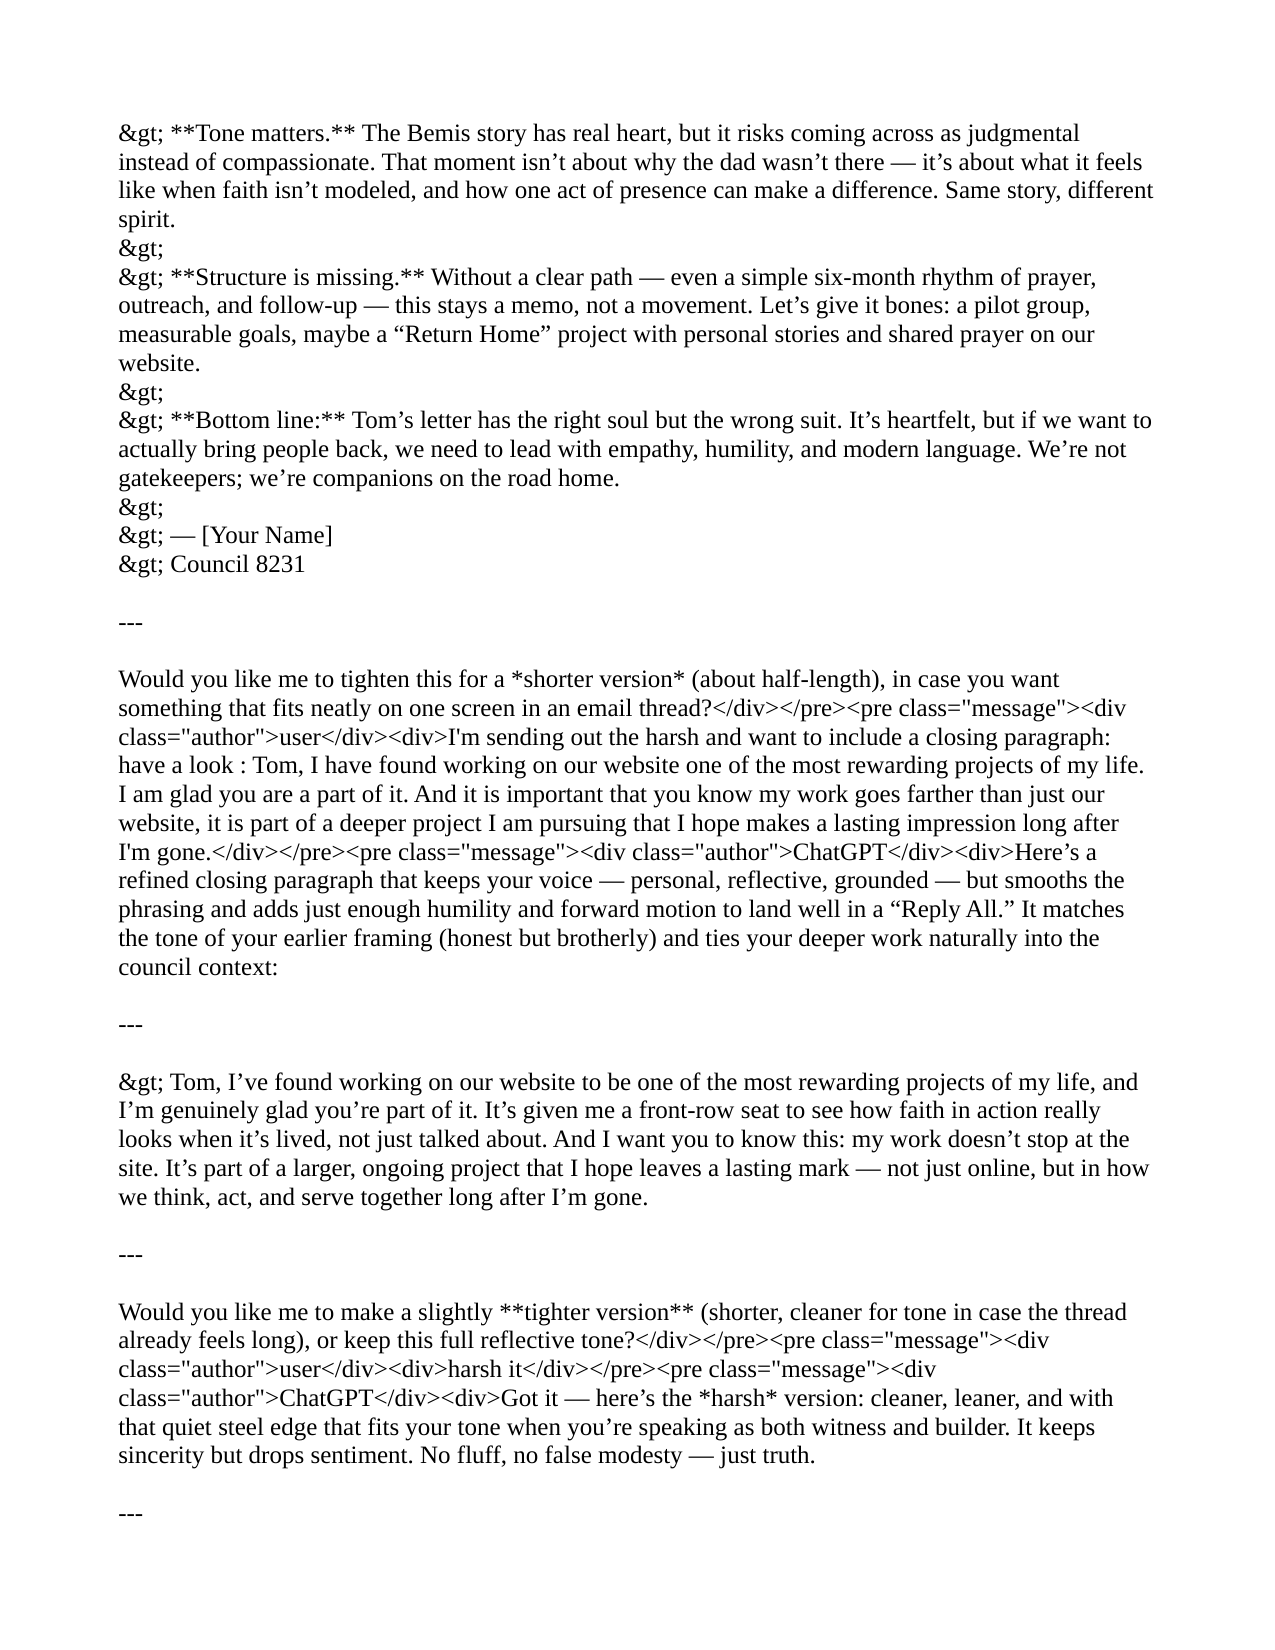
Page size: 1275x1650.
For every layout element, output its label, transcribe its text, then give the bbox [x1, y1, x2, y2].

text --- [118, 607, 1157, 636]
text Would you like me to make a slightly **tighter version** (shorter, cleaner for tone in case the thread already feels long), or keep this full reflective tone?</div></pre><pre class="message"><div class="author">user</div><div>harsh it</div></pre><pre class="message"><div class="author">ChatGPT</div><div>Got it — here’s the *harsh* version: cleaner, leaner, and with that quiet steel edge that fits your tone when you’re speaking as both witness and builder. It keeps sincerity but drops sentiment. No fluff, no false modesty — just truth. [118, 1297, 1157, 1469]
text &gt; **Tone matters.** The Bemis story has real heart, but it risks coming across as judgmental instead of compassionate. That moment isn’t about why the dad wasn’t there — it’s about what it feels like when faith isn’t modeled, and how one act of presence can make a difference. Same story, different spirit. [118, 118, 1157, 233]
text &gt; **Bottom line:** Tom’s letter has the right soul but the wrong suit. It’s heartfelt, but if we want to actually bring people back, we need to lead with empathy, humility, and modern language. We’re not gatekeepers; we’re companions on the road home. [118, 406, 1157, 492]
text Would you like me to tighten this for a *shorter version* (about half-length), in case you want something that fits neatly on one screen in an email thread?</div></pre><pre class="message"><div class="author">user</div><div>I'm sending out the harsh and want to include a closing paragraph: have a look : Tom, I have found working on our website one of the most rewarding projects of my life. I am glad you are a part of it. And it is important that you know my work goes farther than just our website, it is part of a deeper project I am pursuing that I hope makes a lasting impression long after I'm gone.</div></pre><pre class="message"><div class="author">ChatGPT</div><div>Here’s a refined closing paragraph that keeps your voice — personal, reflective, grounded — but smooths the phrasing and adds just enough humility and forward motion to land well in a “Reply All.” It matches the tone of your earlier framing (honest but brotherly) and ties your deeper work naturally into the council context: [118, 664, 1157, 981]
text &gt; **Structure is missing.** Without a clear path — even a simple six-month rhythm of prayer, outreach, and follow-up — this stays a memo, not a movement. Let’s give it bones: a pilot group, measurable goals, maybe a “Return Home” project with personal stories and shared prayer on our website. [118, 262, 1157, 377]
text &gt; [118, 233, 1157, 262]
text &gt; Tom, I’ve found working on our website to be one of the most rewarding projects of my life, and I’m genuinely glad you’re part of it. It’s given me a front-row seat to see how faith in action really looks when it’s lived, not just talked about. And I want you to know this: my work doesn’t stop at the site. It’s part of a larger, ongoing project that I hope leaves a lasting mark — not just online, but in how we think, act, and serve together long after I’m gone. [118, 1067, 1157, 1211]
text &gt; [118, 377, 1157, 406]
text --- [118, 1498, 1157, 1527]
text --- [118, 1009, 1157, 1038]
text &gt; Council 8231 [118, 549, 1157, 578]
text &gt; — [Your Name] [118, 521, 1157, 549]
text --- [118, 1239, 1157, 1268]
text &gt; [118, 492, 1157, 521]
